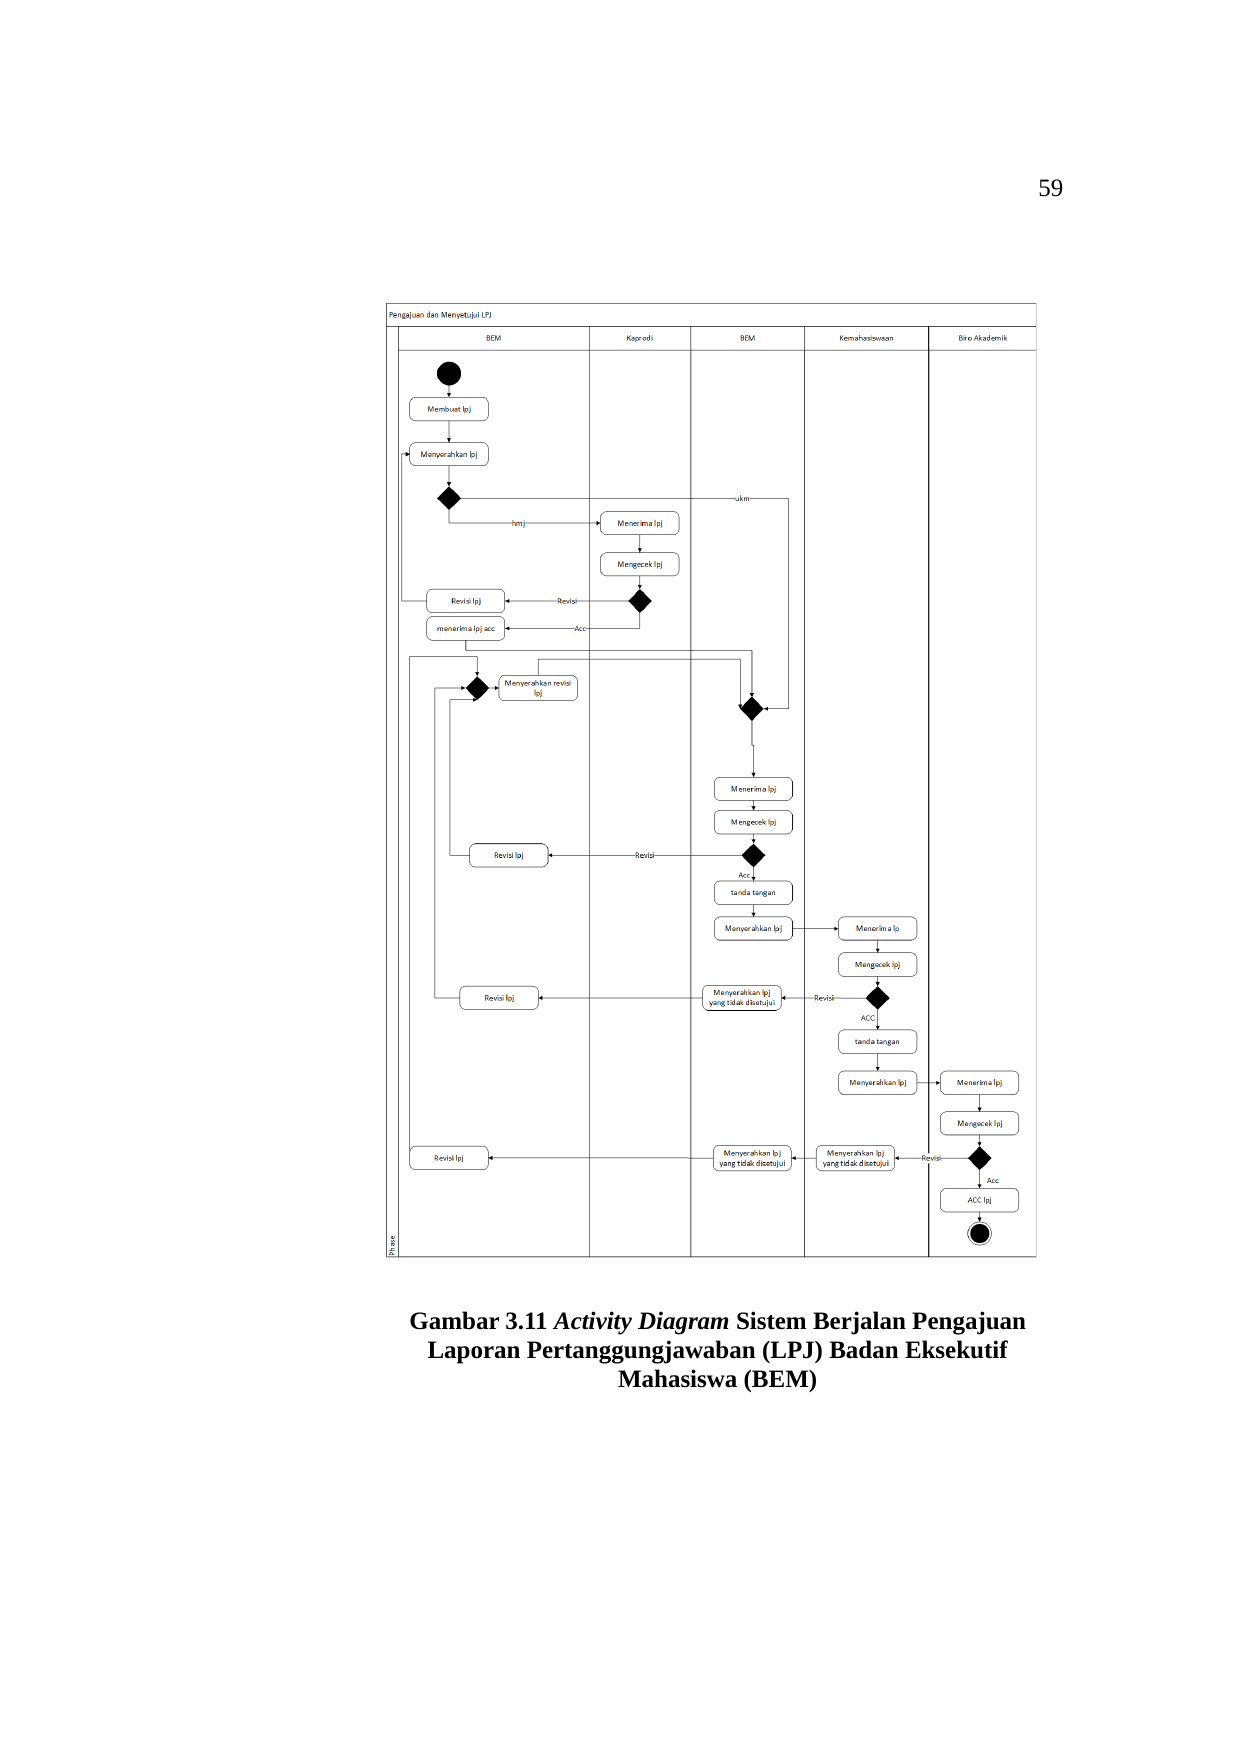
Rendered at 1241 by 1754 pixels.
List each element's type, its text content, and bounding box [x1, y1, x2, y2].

text Gambar 3.11 Activity Diagram Sistem Berjalan Pengajuan Laporan Pertanggungjawaban (LPJ) Badan Eksekutif Mahasiswa (BEM) [372, 1306, 1063, 1393]
table_header [236, 295, 1063, 1294]
picture [384, 302, 1037, 1260]
